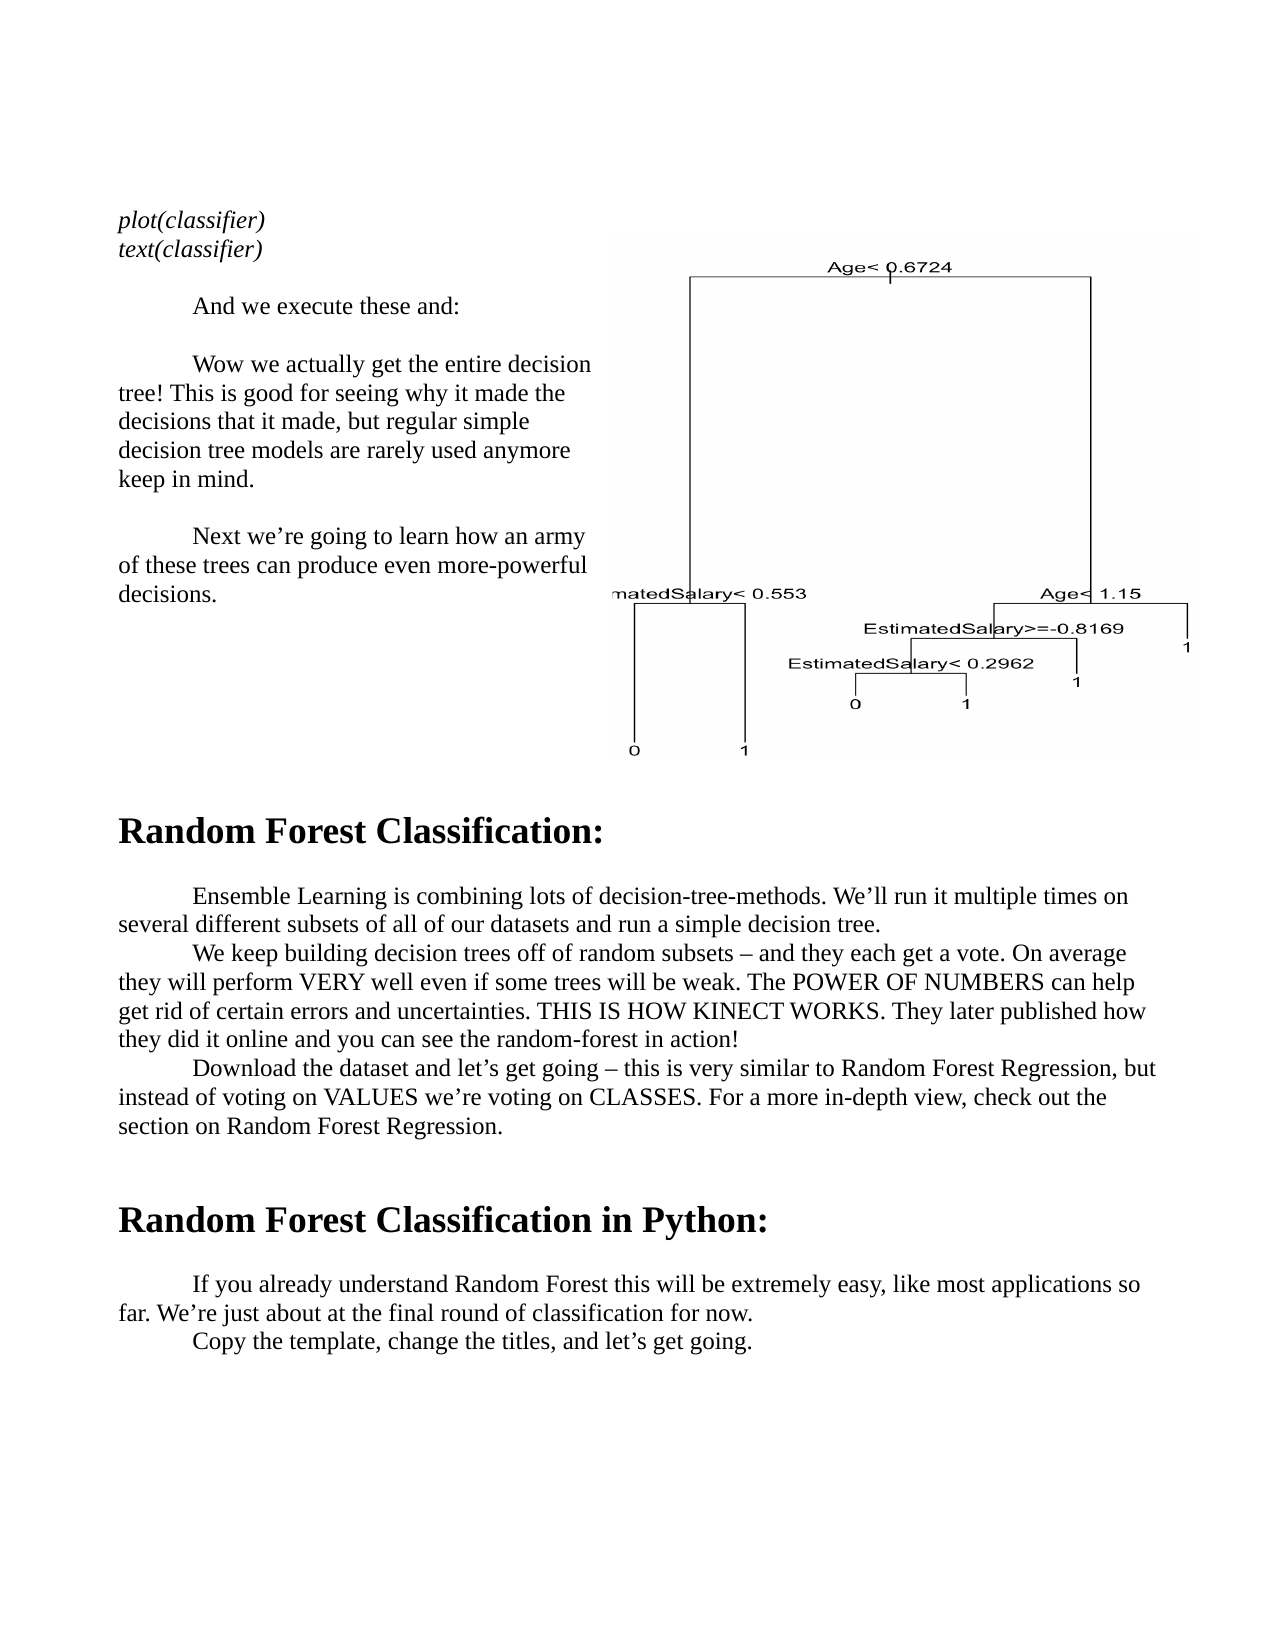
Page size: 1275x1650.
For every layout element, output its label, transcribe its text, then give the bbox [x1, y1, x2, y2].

text Random Forest Classification: [118, 809, 1157, 852]
text Download the dataset and let’s get going – this is very similar to Random Forest Regression, but instead of voting on VALUES we’re voting on CLASSES. For a more in-depth view, check out the section on Random Forest Regression. [118, 1053, 1157, 1197]
text If you already understand Random Forest this will be extremely easy, like most applications so far. We’re just about at the final round of classification for now. [118, 1269, 1157, 1326]
text plot(classifier) [118, 205, 1157, 234]
text Next we’re going to learn how an army of these trees can produce even more-powerful decisions. [118, 521, 607, 608]
text Wow we actually get the entire decision tree! This is good for seeing why it made the decisions that it made, but regular simple decision tree models are rarely used anymore keep in mind. [118, 349, 607, 493]
picture [607, 231, 1200, 762]
text Random Forest Classification in Python: [118, 1197, 1157, 1240]
text Ensemble Learning is combining lots of decision-tree-methods. We’ll run it multiple times on several different subsets of all of our datasets and run a simple decision tree. [118, 881, 1157, 938]
text text(classifier) [118, 234, 607, 263]
text We keep building decision trees off of random subsets – and they each get a vote. On average they will perform VERY well even if some trees will be weak. The POWER OF NUMBERS can help get rid of certain errors and uncertainties. THIS IS HOW KINECT WORKS. They later published how they did it online and you can see the random-forest in action! [118, 938, 1157, 1053]
text And we execute these and: [118, 291, 607, 320]
text Copy the template, change the titles, and let’s get going. [118, 1326, 1157, 1355]
